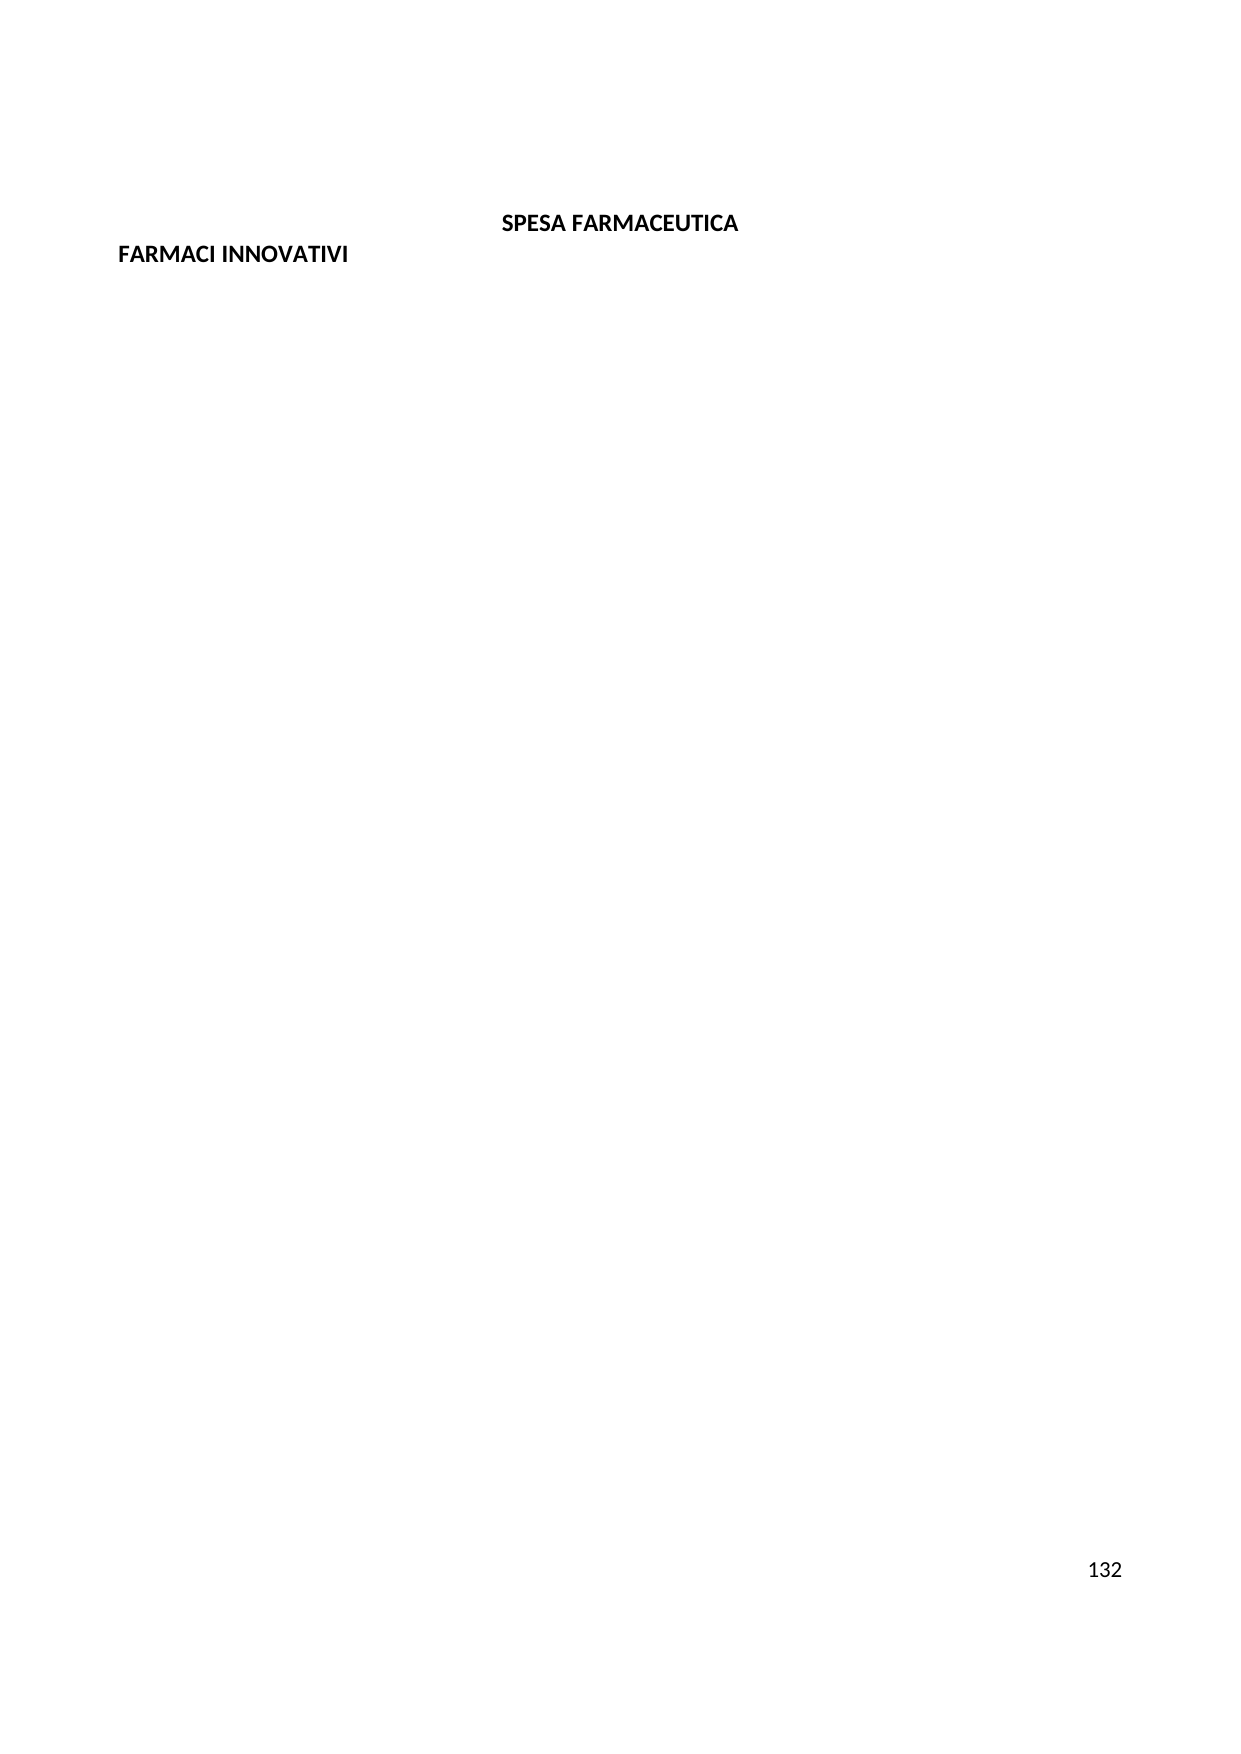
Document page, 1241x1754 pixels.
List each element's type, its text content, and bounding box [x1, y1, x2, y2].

text FARMACI INNOVATIVI [118, 238, 1122, 269]
text SPESA FARMACEUTICA [118, 208, 1122, 238]
